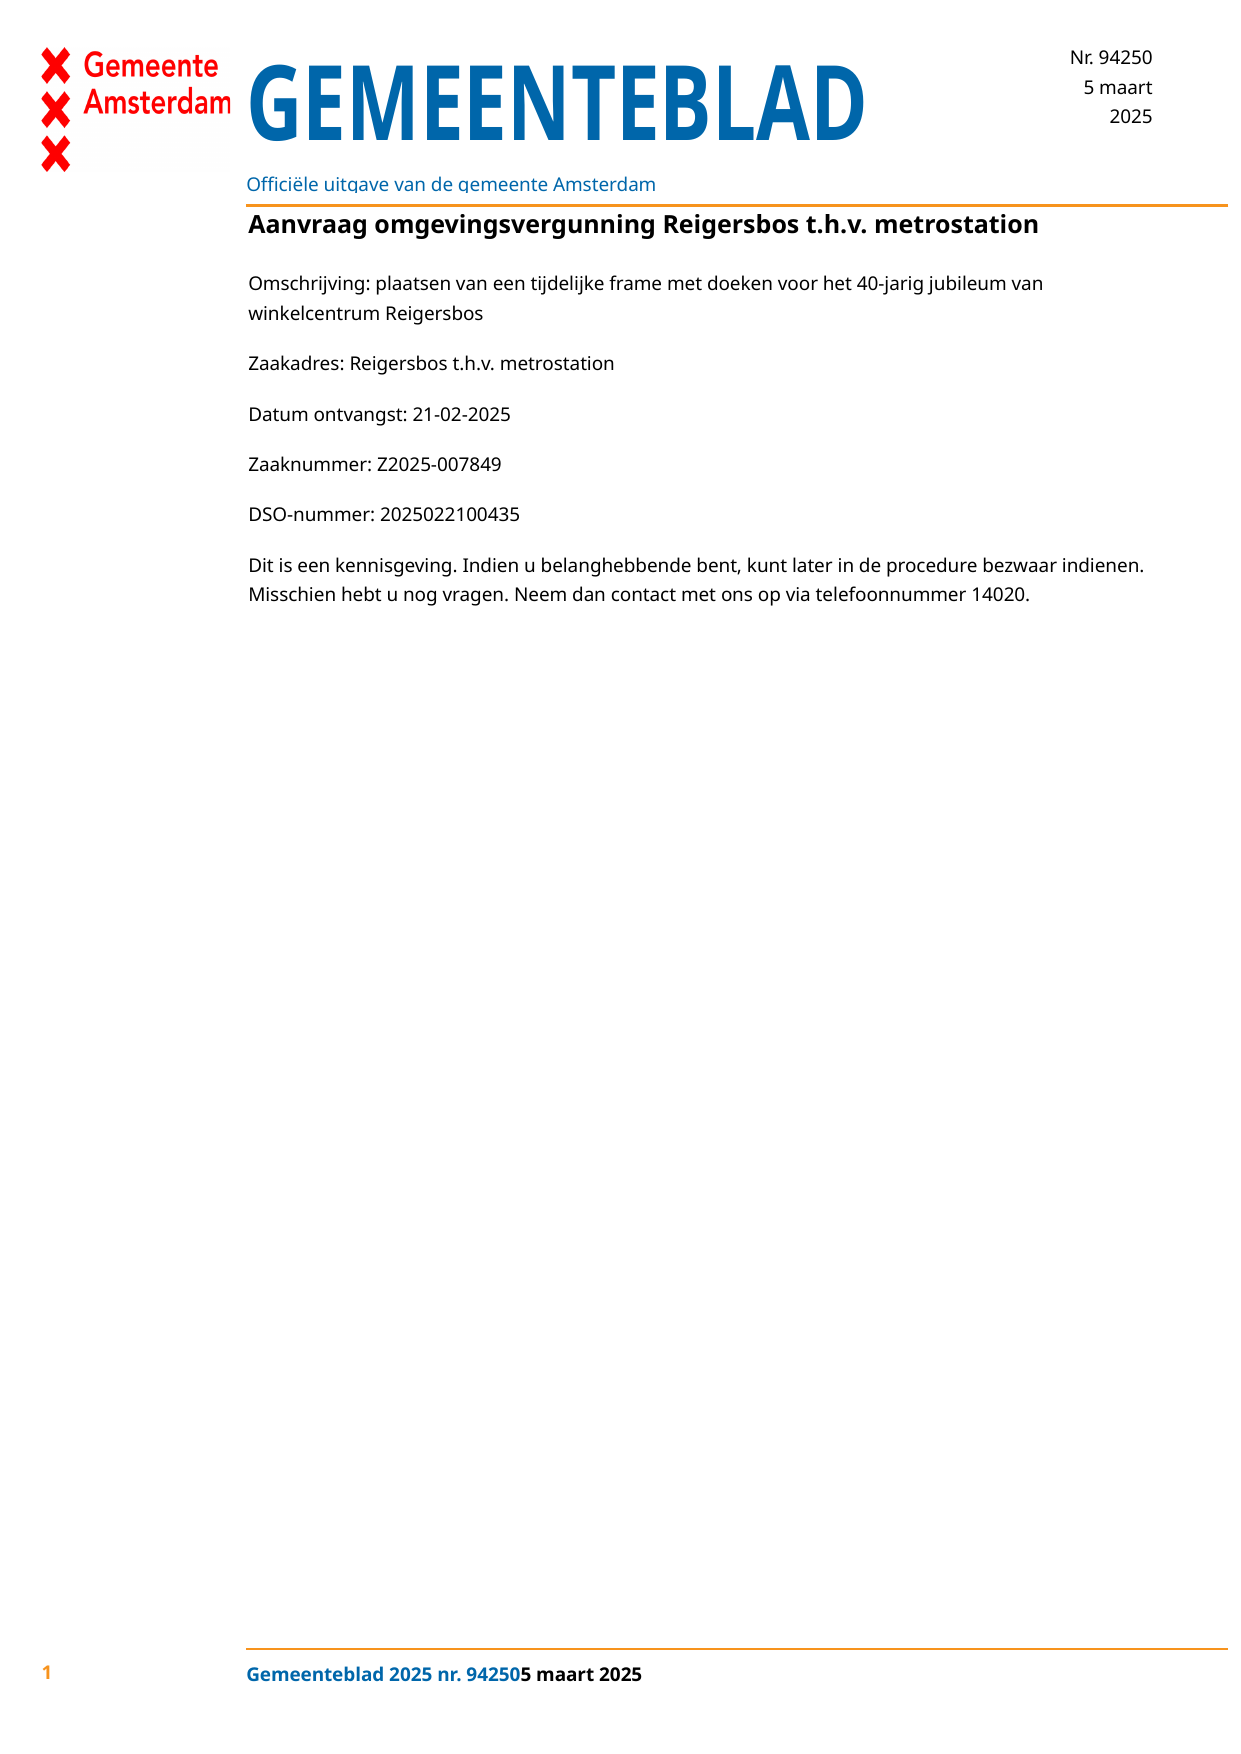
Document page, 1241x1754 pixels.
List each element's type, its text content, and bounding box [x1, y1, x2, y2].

text Zaakadres: Reigersbos t.h.v. metrostation [248, 350, 1152, 376]
text Datum ontvangst: 21-02-2025 [248, 401, 1152, 426]
text DSO-nummer: 2025022100435 [248, 502, 1152, 527]
text Omschrijving: plaatsen van een tijdelijke frame met doeken voor het 40-jarig jubileum van winkelcentrum Reigersbos [248, 270, 1152, 326]
text Aanvraag omgevingsvergunning Reigersbos t.h.v. metrostation [248, 207, 1152, 241]
picture [41, 47, 231, 172]
text Dit is een kennisgeving. Indien u belanghebbende bent, kunt later in de procedure bezwaar indienen. Misschien hebt u nog vragen. Neem dan contact met ons op via telefoonnummer 14020. [248, 552, 1152, 607]
text Zaaknummer: Z2025-007849 [248, 451, 1152, 477]
